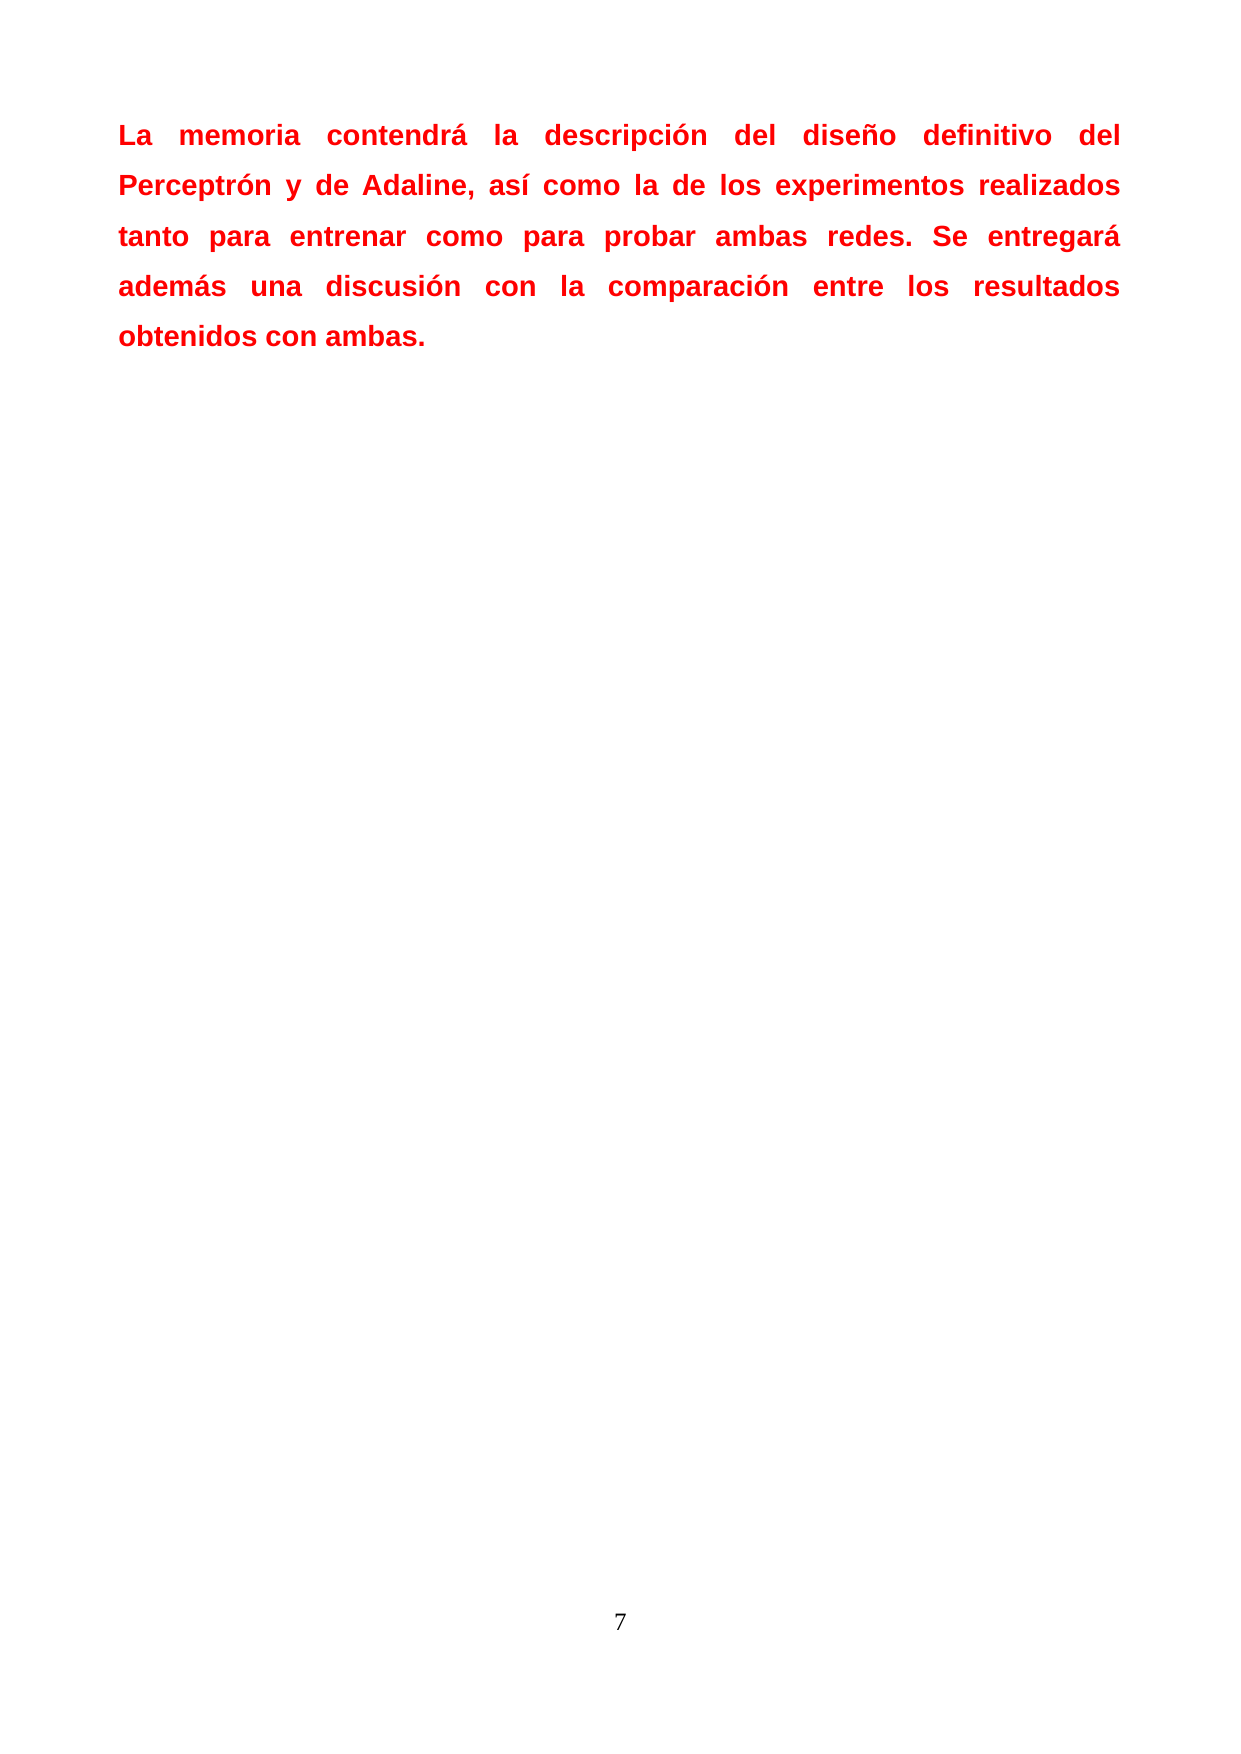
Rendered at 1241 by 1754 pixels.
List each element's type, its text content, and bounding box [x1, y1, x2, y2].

text La memoria contendrá la descripción del diseño definitivo del Perceptrón y de Adaline, así como la de los experimentos realizados tanto para entrenar como para probar ambas redes. Se entregará además una discusión con la comparación entre los resultados obtenidos con ambas. [118, 118, 1122, 353]
